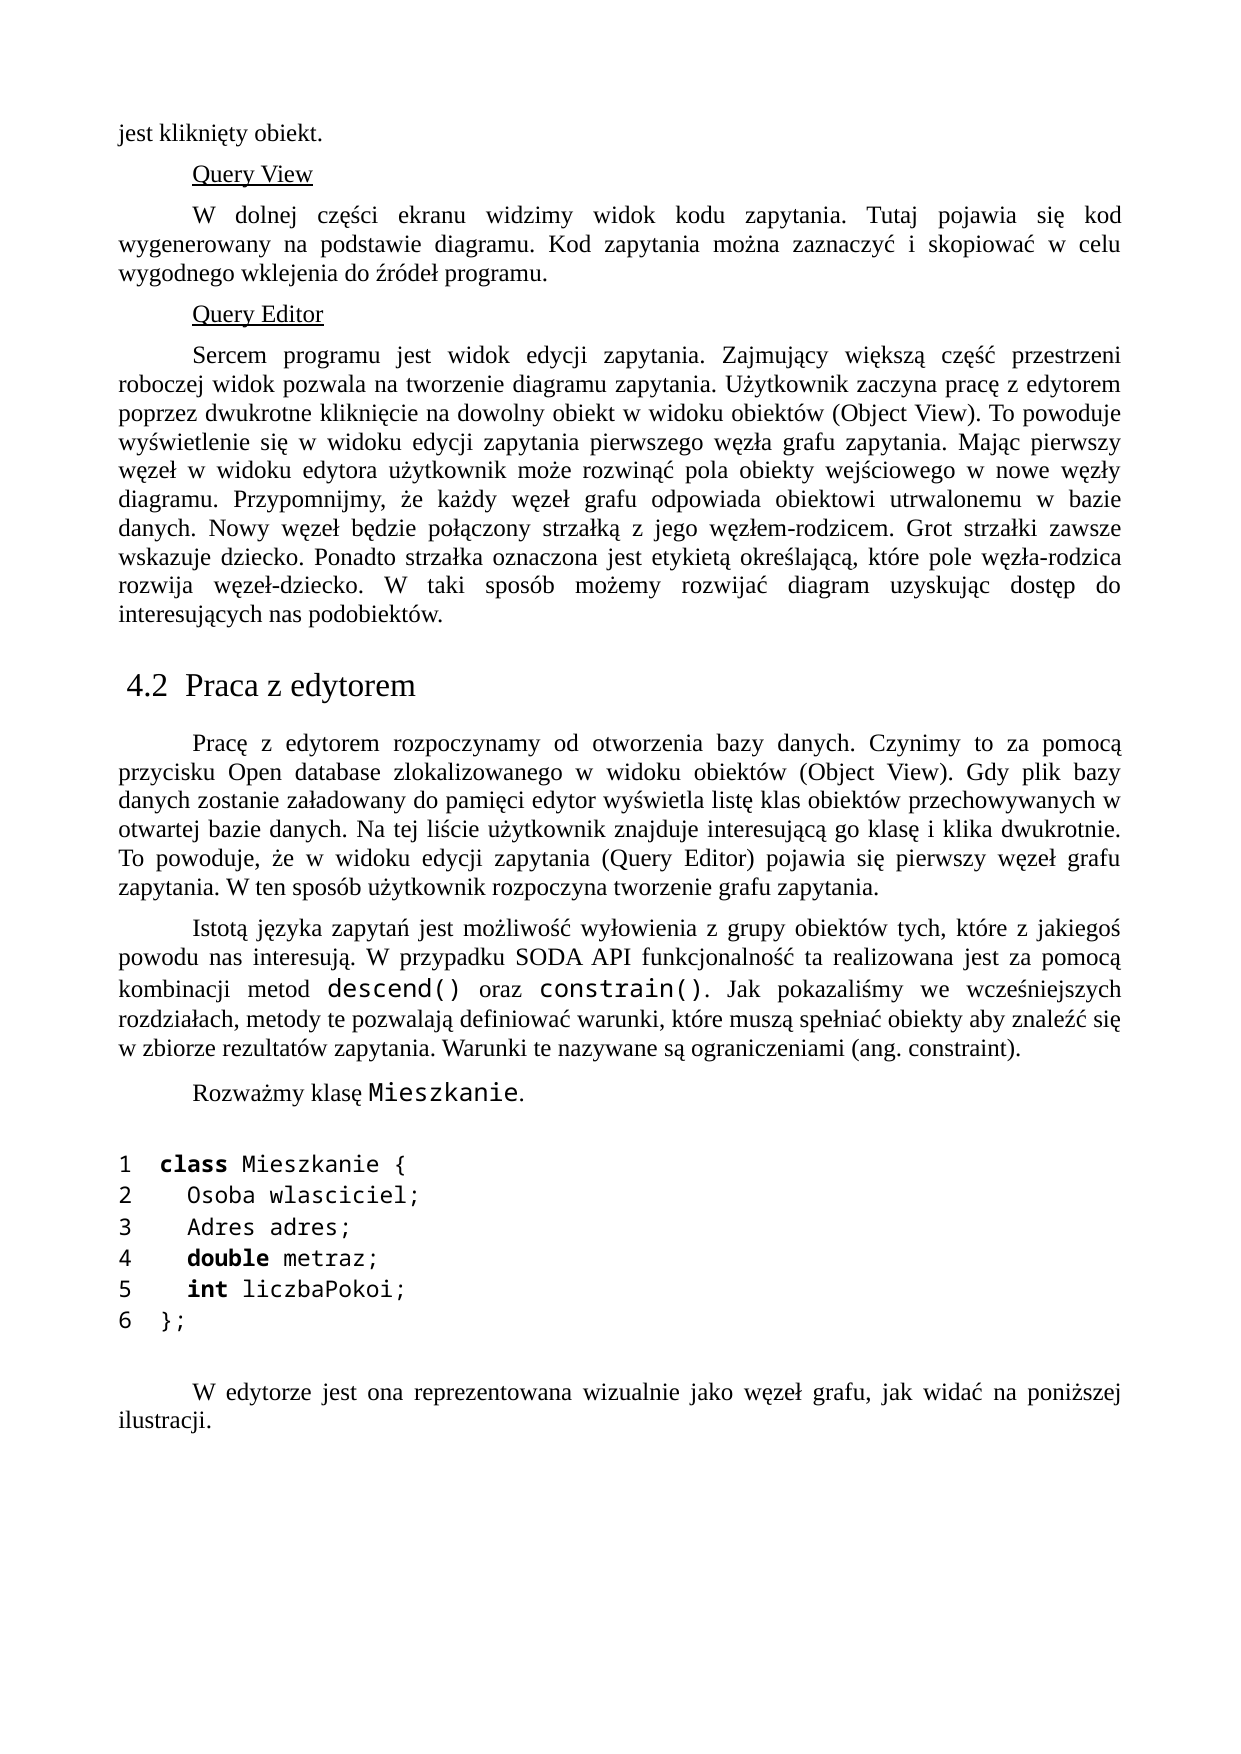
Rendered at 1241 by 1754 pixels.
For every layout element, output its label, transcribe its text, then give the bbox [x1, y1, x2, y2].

text jest kliknięty obiekt. [118, 118, 1122, 147]
text 5 int liczbaPokoi; [118, 1273, 1122, 1304]
text Rozważmy klasę Mieszkanie. [118, 1074, 1122, 1108]
text 6 }; [118, 1304, 1122, 1335]
text Query Editor [118, 299, 1122, 328]
text 2 Osoba wlasciciel; [118, 1179, 1122, 1210]
text Istotą języka zapytań jest możliwość wyłowienia z grupy obiektów tych, które z jakiegoś powodu nas interesują. W przypadku SODA API funkcjonalność ta realizowana jest za pomocą kombinacji metod descend() oraz constrain(). Jak pokazaliśmy we wcześniejszych rozdziałach, metody te pozwalają definiować warunki, które muszą spełniać obiekty aby znaleźć się w zbiorze rezultatów zapytania. Warunki te nazywane są ograniczeniami (ang. constraint). [118, 913, 1122, 1062]
text W edytorze jest ona reprezentowana wizualnie jako węzeł grafu, jak widać na poniższej ilustracji. [118, 1377, 1122, 1434]
text 3 Adres adres; [118, 1210, 1122, 1242]
text Pracę z edytorem rozpoczynamy od otworzenia bazy danych. Czynimy to za pomocą przycisku Open database zlokalizowanego w widoku obiektów (Object View). Gdy plik bazy danych zostanie załadowany do pamięci edytor wyświetla listę klas obiektów przechowywanych w otwartej bazie danych. Na tej liście użytkownik znajduje interesującą go klasę i klika dwukrotnie. To powoduje, że w widoku edycji zapytania (Query Editor) pojawia się pierwszy węzeł grafu zapytania. W ten sposób użytkownik rozpoczyna tworzenie grafu zapytania. [118, 728, 1122, 900]
text 1 class Mieszkanie { [118, 1148, 1122, 1179]
text Sercem programu jest widok edycji zapytania. Zajmujący większą część przestrzeni roboczej widok pozwala na tworzenie diagramu zapytania. Użytkownik zaczyna pracę z edytorem poprzez dwukrotne kliknięcie na dowolny obiekt w widoku obiektów (Object View). To powoduje wyświetlenie się w widoku edycji zapytania pierwszego węzła grafu zapytania. Mając pierwszy węzeł w widoku edytora użytkownik może rozwinąć pola obiekty wejściowego w nowe węzły diagramu. Przypomnijmy, że każdy węzeł grafu odpowiada obiektowi utrwalonemu w bazie danych. Nowy węzeł będzie połączony strzałką z jego węzłem-rodzicem. Grot strzałki zawsze wskazuje dziecko. Ponadto strzałka oznaczona jest etykietą określającą, które pole węzła-rodzica rozwija węzeł-dziecko. W taki sposób możemy rozwijać diagram uzyskując dostęp do interesujących nas podobiektów. [118, 341, 1122, 628]
text 4 double metraz; [118, 1242, 1122, 1273]
subtitle Praca z edytorem [118, 665, 1122, 704]
text Query View [118, 159, 1122, 188]
text W dolnej części ekranu widzimy widok kodu zapytania. Tutaj pojawia się kod wygenerowany na podstawie diagramu. Kod zapytania można zaznaczyć i skopiować w celu wygodnego wklejenia do źródeł programu. [118, 201, 1122, 287]
